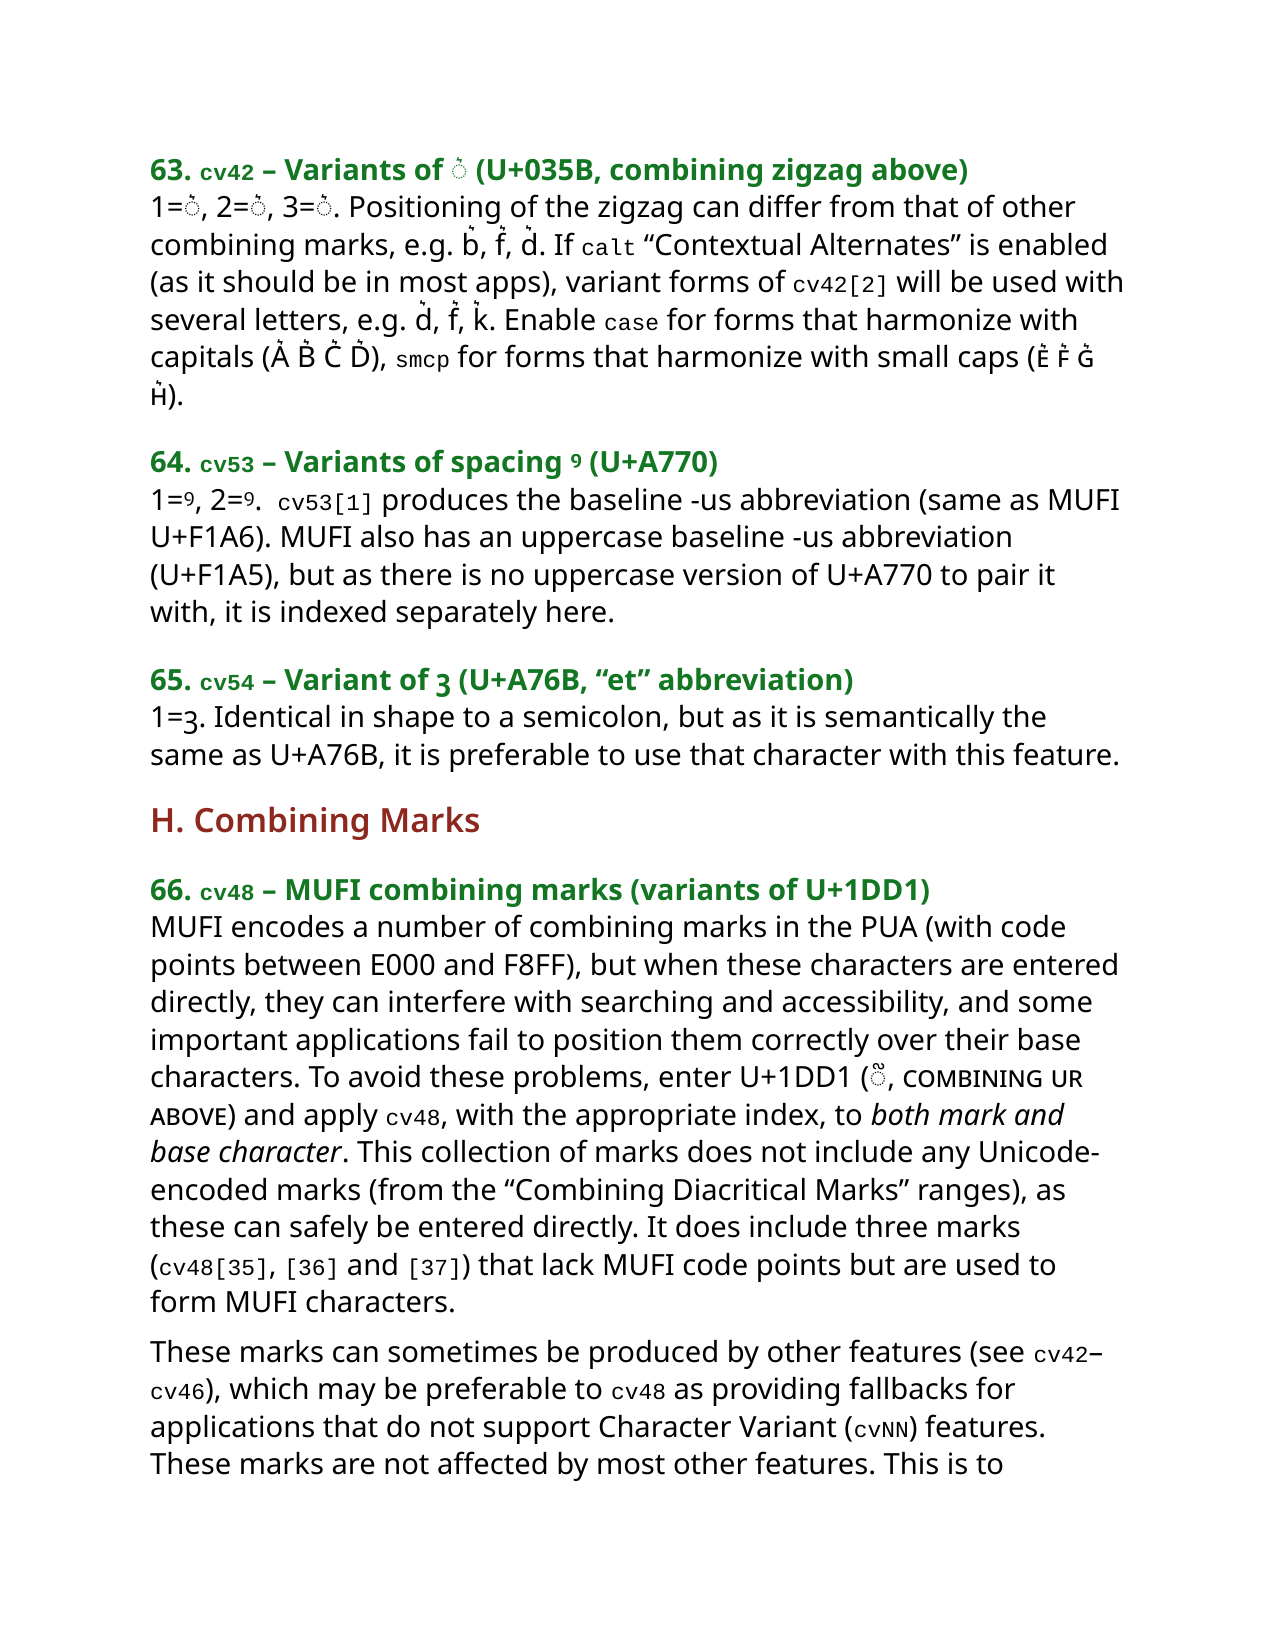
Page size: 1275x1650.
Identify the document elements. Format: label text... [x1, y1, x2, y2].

text MUFI encodes a number of combining marks in the PUA (with code points between E000 and F8FF), but when these characters are entered directly, they can interfere with searching and accessibility, and some important applications fail to position them correctly over their base characters. To avoid these problems, enter U+1DD1 (◌᷑, combining ur above) and apply cv48, with the appropriate index, to both mark and base character. This collection of marks does not include any Unicode-encoded marks (from the “Combining Diacritical Marks” ranges), as these can safely be entered directly. It does include three marks (cv48[35], [36] and [37]) that lack MUFI code points but are used to form MUFI characters. [150, 907, 1125, 1320]
text These marks can sometimes be produced by other features (see cv42–cv46), which may be preferable to cv48 as providing fallbacks for applications that do not support Character Variant (cvNN) features. These marks are not affected by most other features. This is to [150, 1332, 1125, 1482]
subtitle 63. cv42 – Variants of ◌͛ (U+035B, combining zigzag above) [150, 150, 1125, 187]
subtitle 65. cv54 – Variant of ꝫ (U+A76B, “et” abbreviation) [150, 660, 1125, 697]
text 1=◌͛, 2=◌͛, 3=◌͛. Positioning of the zigzag can differ from that of other combining marks, e.g. b͛, f͛, d͛. If calt “Contextual Alternates” is enabled (as it should be in most apps), variant forms of cv42[2] will be used with several letters, e.g. d͛, f͛, k͛. Enable case for forms that harmonize with capitals (A͛ B͛ C͛ D͛), smcp for forms that harmonize with small caps (e͛ f͛ g͛ h͛). [150, 187, 1125, 412]
subtitle 64. cv53 – Variants of spacing ꝰ (U+A770) [150, 442, 1125, 480]
subtitle H. Combining Marks [150, 802, 1125, 840]
text 1=ꝫ. Identical in shape to a semicolon, but as it is semantically the same as U+A76B, it is preferable to use that character with this feature. [150, 697, 1125, 772]
text 1=ꝰ, 2=ꝰ. cv53[1] produces the baseline -us abbreviation (same as MUFI U+F1A6). MUFI also has an uppercase baseline -us abbreviation (U+F1A5), but as there is no uppercase version of U+A770 to pair it with, it is indexed separately here. [150, 480, 1125, 630]
subtitle 66. cv48 – MUFI combining marks (variants of U+1DD1) [150, 870, 1125, 907]
